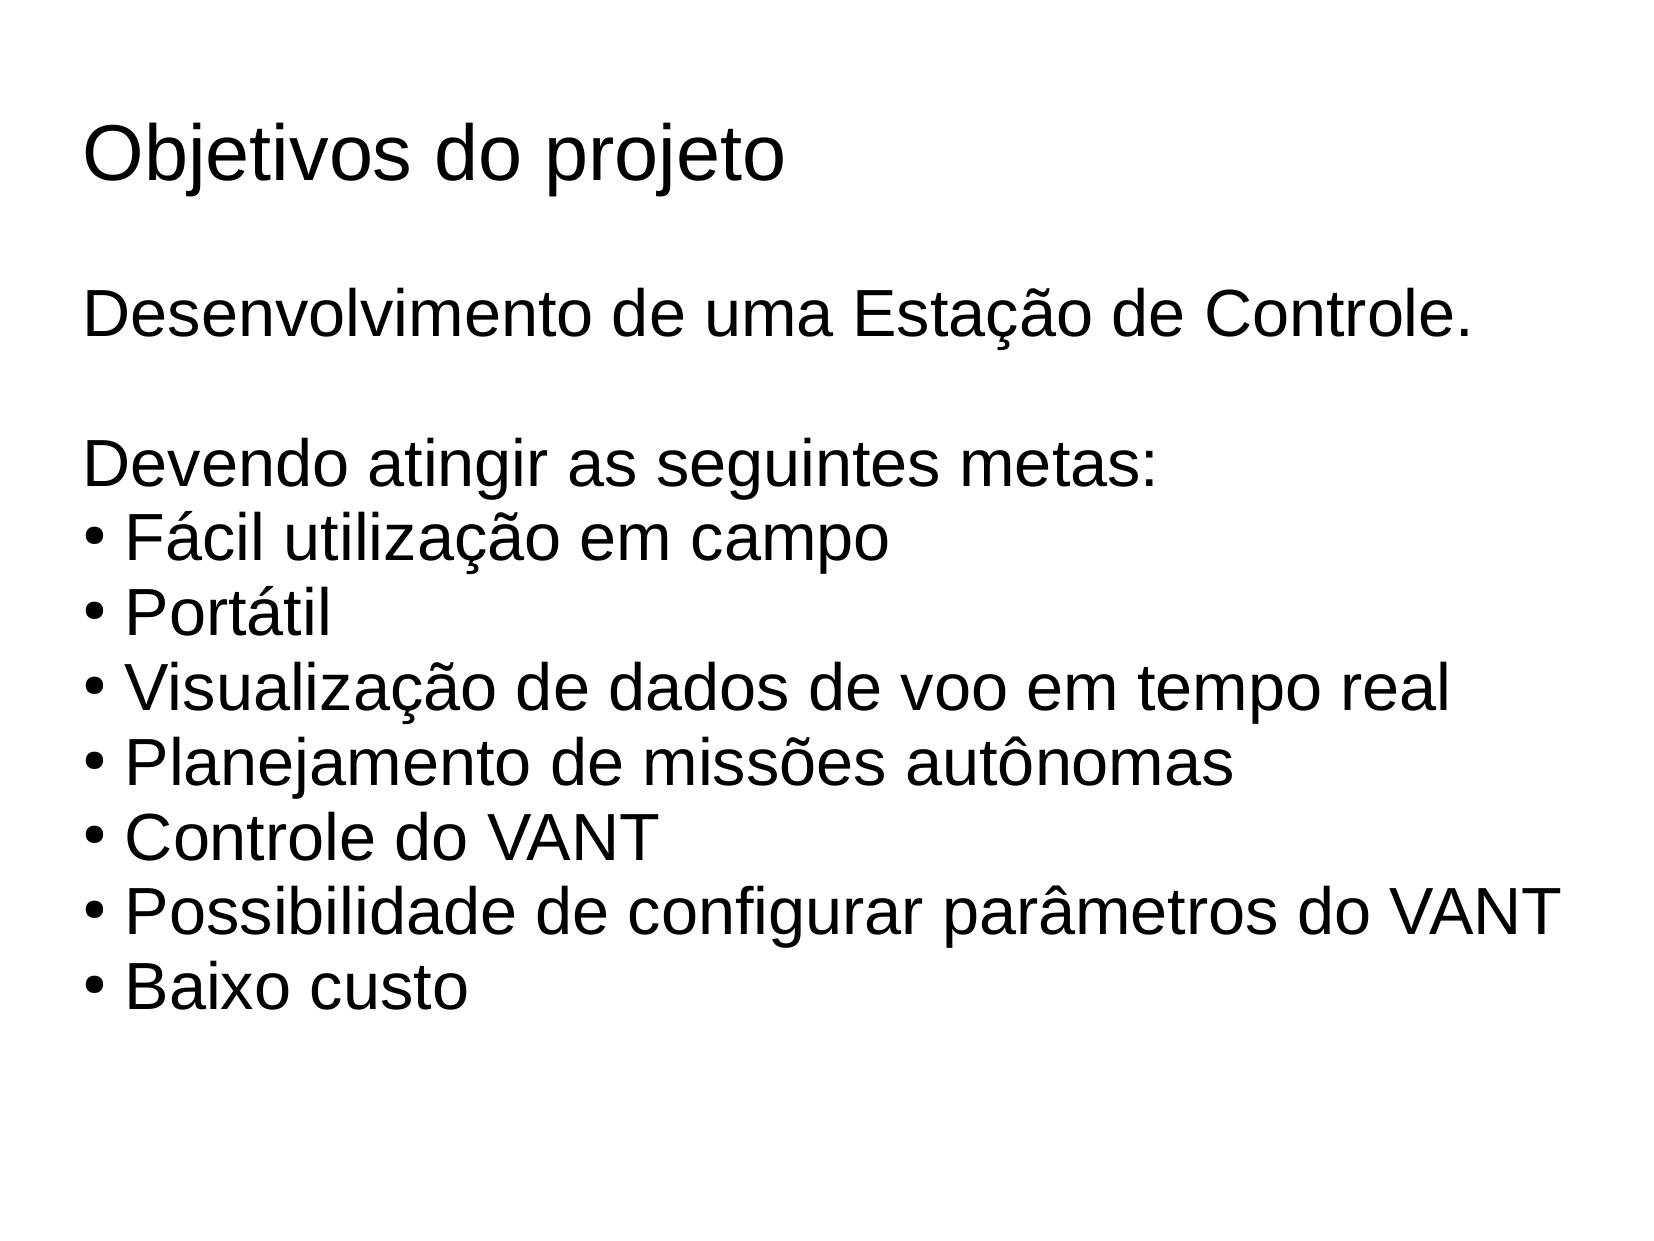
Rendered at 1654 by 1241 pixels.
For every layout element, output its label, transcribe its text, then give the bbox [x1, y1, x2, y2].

title Objetivos do projeto [82, 49, 1571, 257]
subtitle Desenvolvimento de uma Estação de Controle. Devendo atingir as seguintes metas: Fácil utilização em campo Portátil Visualização de dados de voo em tempo real Planejamento de missões autônomas Controle do VANT Possibilidade de configurar parâmetros do VANT Baixo custo [82, 276, 1571, 1024]
